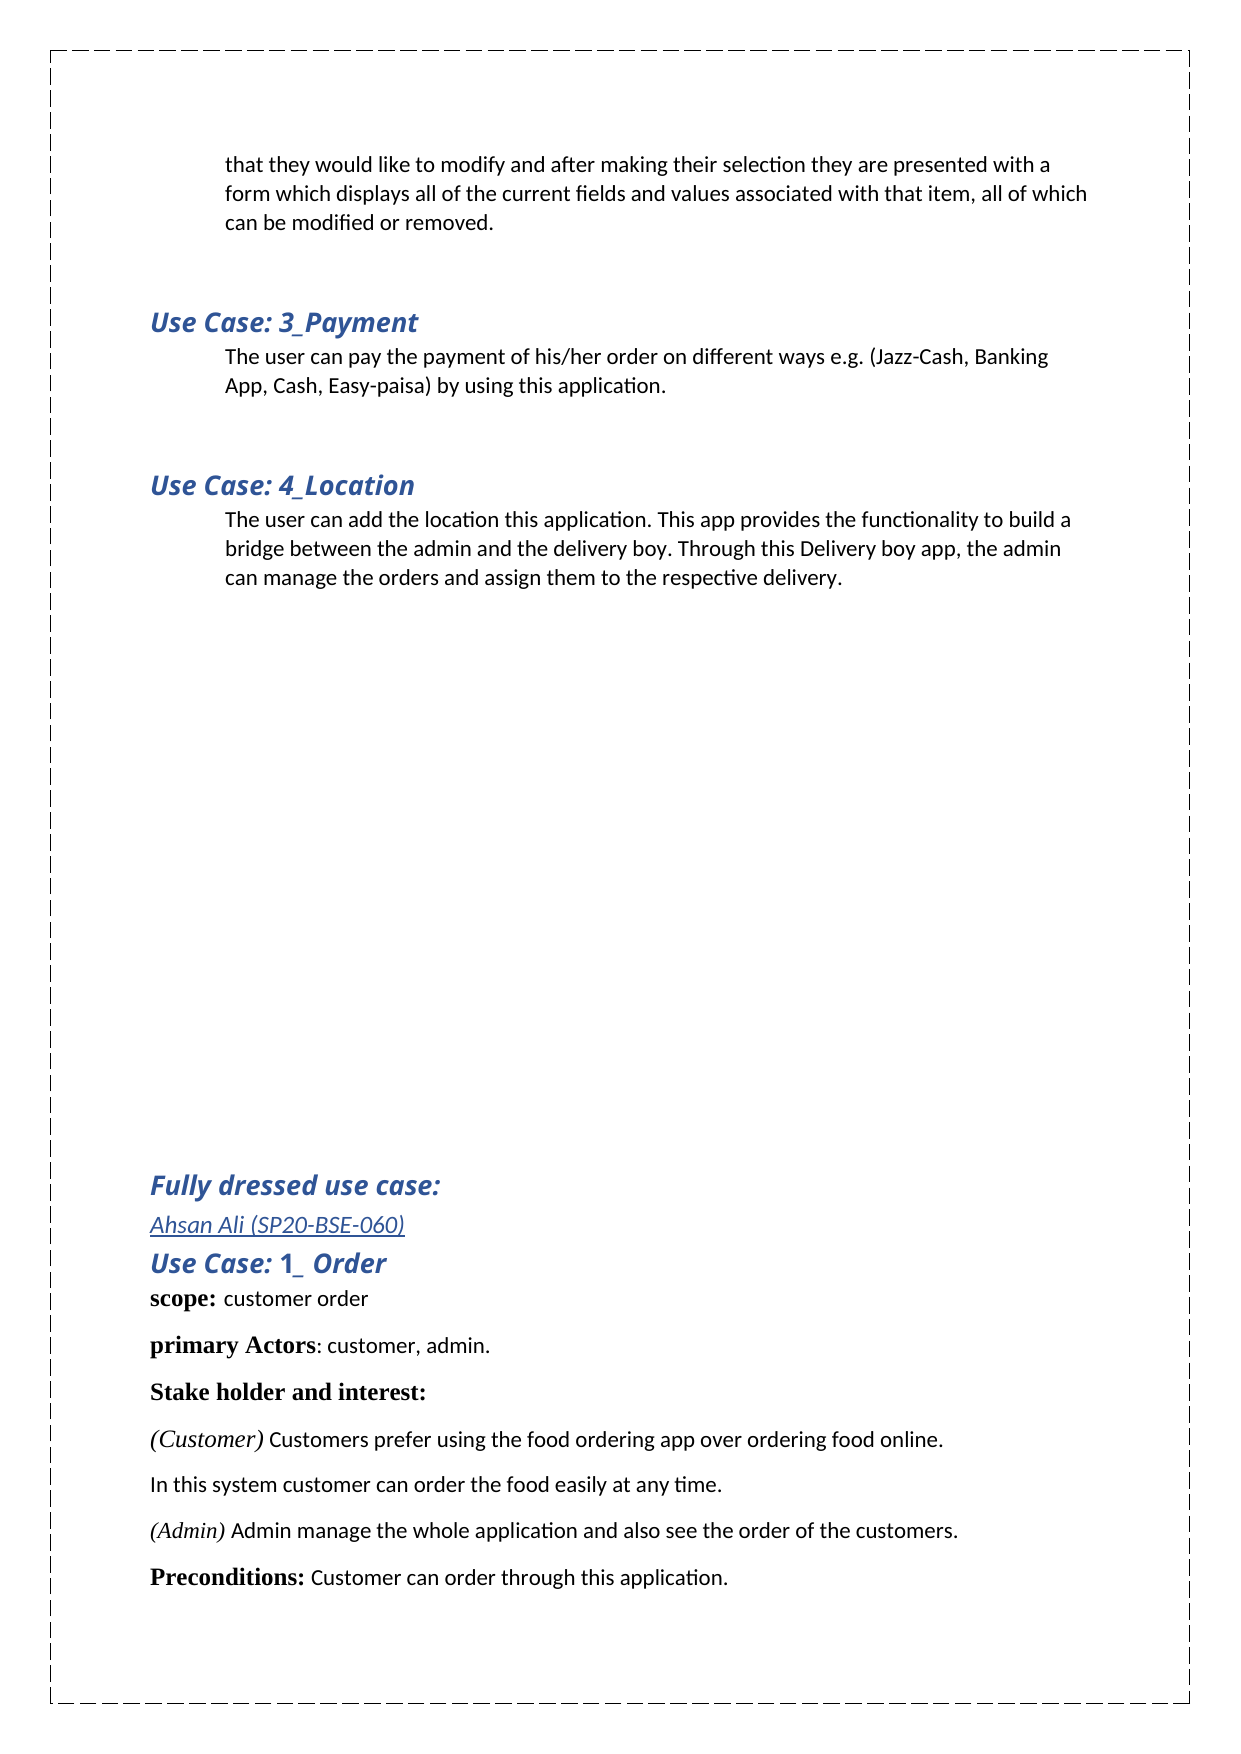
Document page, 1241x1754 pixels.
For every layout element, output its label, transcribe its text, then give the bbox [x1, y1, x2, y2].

subtitle Use Case: 4_Location [150, 467, 1090, 504]
subtitle Fully dressed use case: [150, 1167, 1090, 1203]
text The user can pay the payment of his/her order on different ways e.g. (Jazz-Cash, Banking App, Cash, Easy-paisa) by using this application. [225, 342, 1090, 399]
text primary Actors: customer, admin. [150, 1330, 1090, 1359]
text that they would like to modify and after making their selection they are presented with a form which displays all of the current fields and values associated with that item, all of which can be modified or removed. [225, 150, 1090, 236]
subtitle Use Case: 1_ Order [150, 1245, 1090, 1282]
subtitle Ahsan Ali (SP20-BSE-060) [150, 1209, 1090, 1239]
text Preconditions: Customer can order through this application. [150, 1562, 1090, 1591]
text In this system customer can order the food easily at any time. [150, 1471, 1090, 1498]
text (Admin) Admin manage the whole application and also see the order of the customers. [150, 1516, 1090, 1544]
text The user can add the location this application. This app provides the functionality to build a bridge between the admin and the delivery boy. Through this Delivery boy app, the admin can manage the orders and assign them to the respective delivery. [225, 505, 1090, 591]
text Stake holder and interest: [150, 1377, 1090, 1406]
text scope: customer order [150, 1283, 1090, 1312]
subtitle Use Case: 3_Payment [150, 304, 1090, 341]
text (Customer) Customers prefer using the food ordering app over ordering food online. [150, 1424, 1090, 1453]
